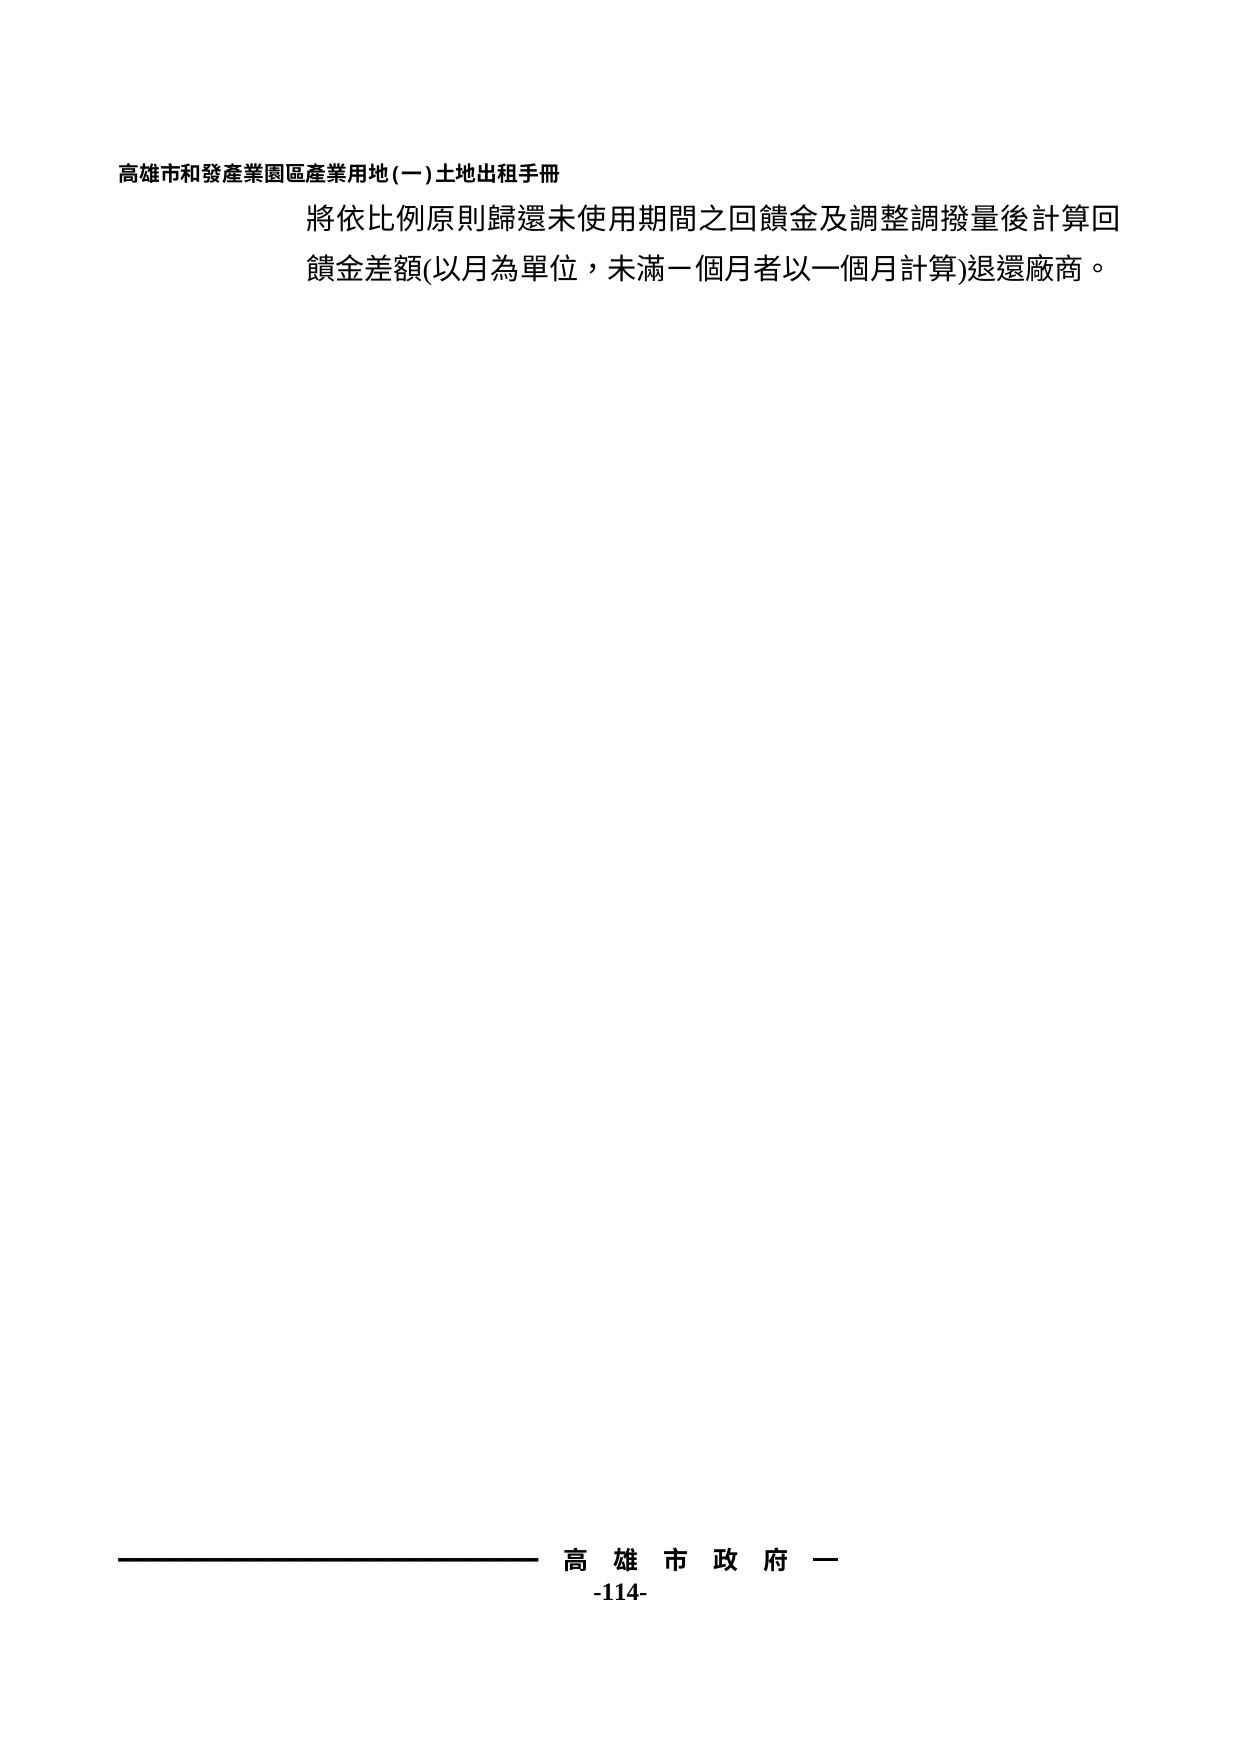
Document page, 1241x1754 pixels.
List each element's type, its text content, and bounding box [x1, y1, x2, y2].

text 將依比例原則歸還未使用期間之回饋金及調整調撥量後計算回饋金差額(以月為單位，未滿ㄧ個月者以一個月計算)退還廠商。 [285, 189, 1122, 289]
